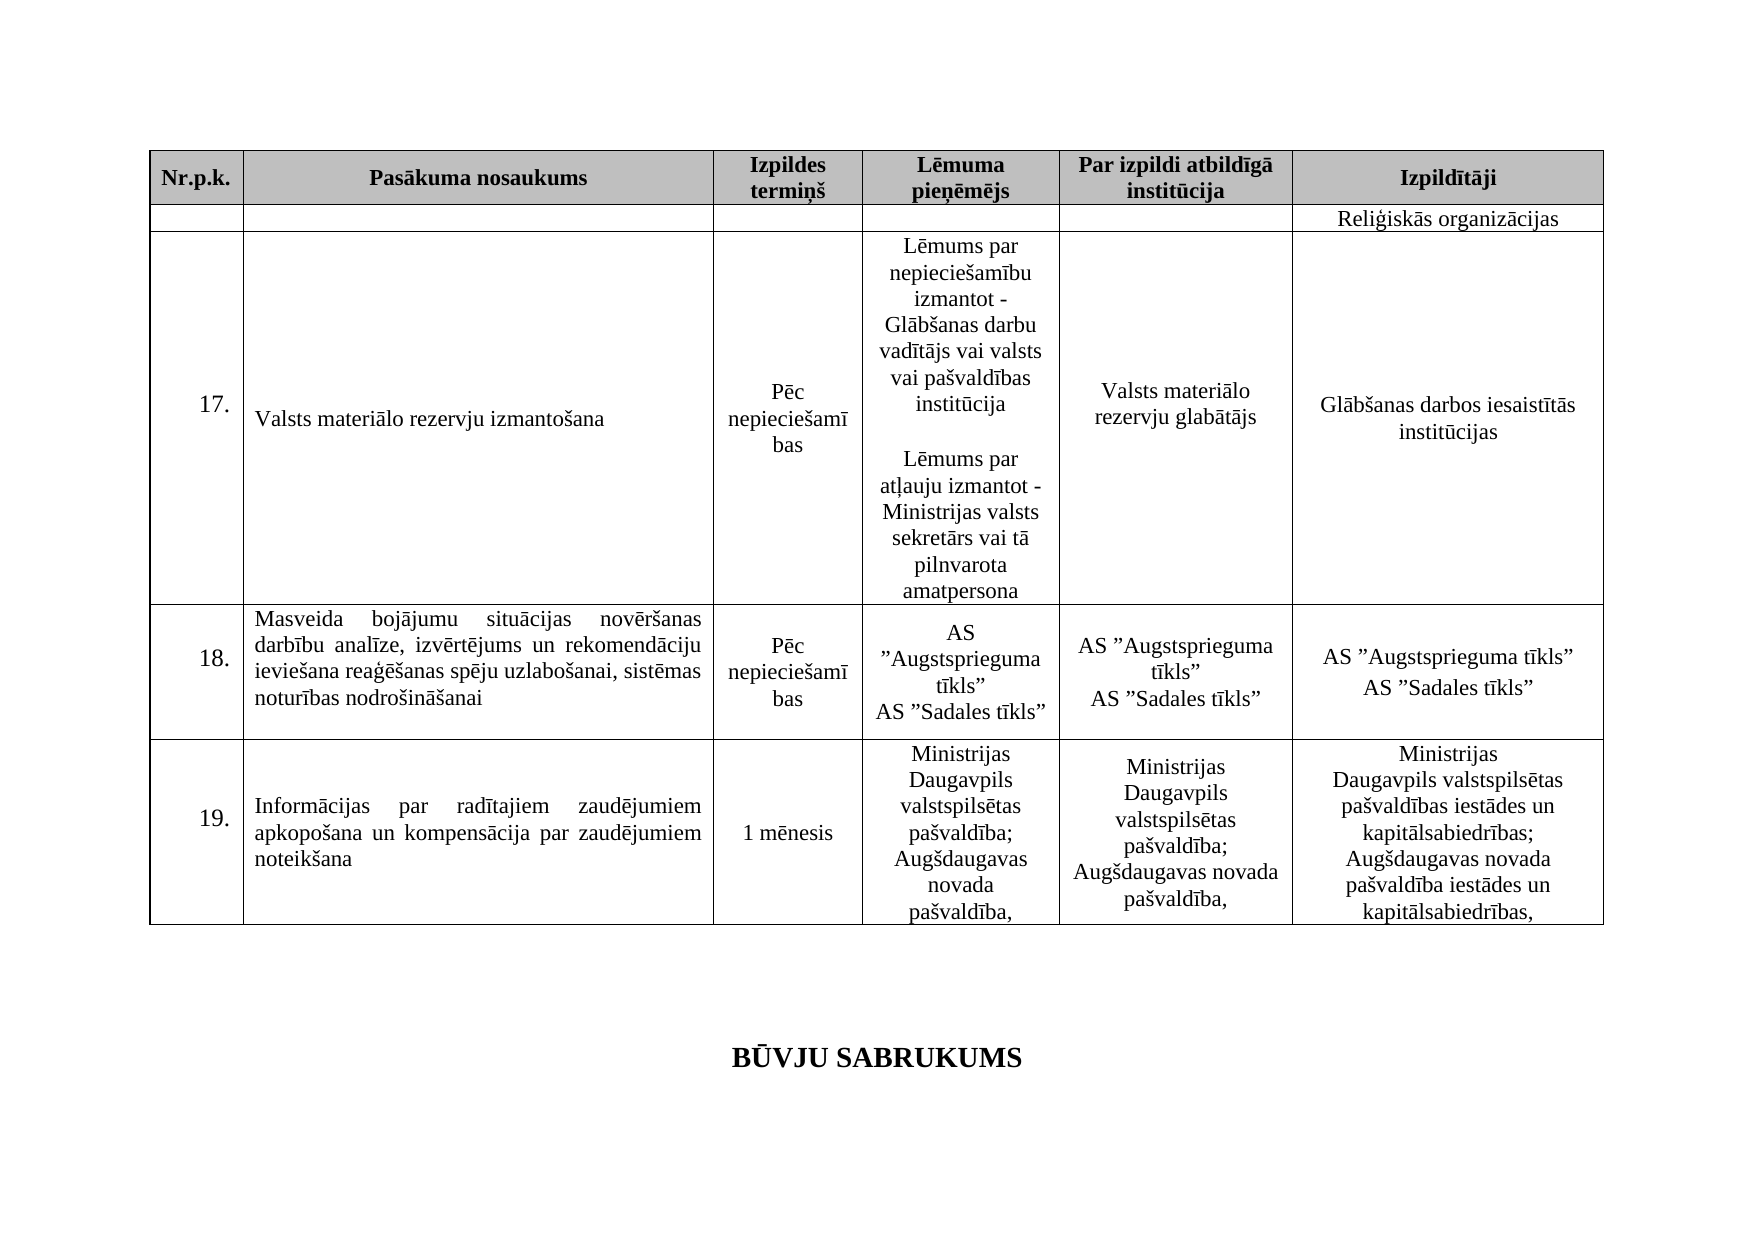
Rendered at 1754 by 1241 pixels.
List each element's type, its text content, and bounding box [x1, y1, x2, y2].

table_cell AS ”Augstsprieguma tīkls” AS ”Sadales tīkls” [1293, 605, 1603, 739]
table_header Lēmuma pieņēmējs [863, 151, 1059, 204]
table_cell [863, 205, 1059, 231]
table_cell Masveida bojājumu situācijas novēršanas darbību analīze, izvērtējums un rekomendāciju ieviešana reaģēšanas spēju uzlabošanai, sistēmas noturības nodrošināšanai [244, 605, 713, 739]
table_header Par izpildi atbildīgā institūcija [1060, 151, 1292, 204]
table_cell Ministrijas Daugavpils valstspilsētas pašvaldība; Augšdaugavas novada pašvaldība, [1060, 740, 1292, 924]
table_cell Lēmums par nepieciešamību izmantot - Glābšanas darbu vadītājs vai valsts vai pašvaldības institūcija Lēmums par atļauju izmantot - Ministrijas valsts sekretārs vai tā pilnvarota amatpersona [863, 232, 1059, 603]
text BŪVJU SABRUKUMS [150, 1040, 1604, 1074]
table_cell Informācijas par radītajiem zaudējumiem apkopošana un kompensācija par zaudējumiem noteikšana [244, 740, 713, 924]
table_cell AS ”Augstsprieguma tīkls” AS ”Sadales tīkls” [863, 605, 1059, 739]
table_cell Pēc nepieciešamības [714, 605, 862, 739]
table_header Nr.p.k. [151, 151, 243, 204]
table_cell [151, 605, 243, 739]
table_cell Pēc nepieciešamības [714, 232, 862, 603]
table_header Izpildītāji [1293, 151, 1603, 204]
table_cell Glābšanas darbos iesaistītās institūcijas [1293, 232, 1603, 603]
table_cell [151, 740, 243, 924]
table_cell Reliģiskās organizācijas [1293, 205, 1603, 231]
table_cell [244, 205, 713, 231]
table_cell 1 mēnesis [714, 740, 862, 924]
table_cell [151, 232, 243, 603]
table_cell [151, 205, 243, 231]
table_header Pasākuma nosaukums [244, 151, 713, 204]
table_cell Valsts materiālo rezervju izmantošana [244, 232, 713, 603]
table_cell Valsts materiālo rezervju glabātājs [1060, 232, 1292, 603]
table_cell [714, 205, 862, 231]
table_cell Ministrijas Daugavpils valstspilsētas pašvaldība; Augšdaugavas novada pašvaldība, [863, 740, 1059, 924]
table_cell [1060, 205, 1292, 231]
table_header Izpildes termiņš [714, 151, 862, 204]
table_cell AS ”Augstsprieguma tīkls” AS ”Sadales tīkls” [1060, 605, 1292, 739]
table_cell Ministrijas Daugavpils valstspilsētas pašvaldības iestādes un kapitālsabiedrības; Augšdaugavas novada pašvaldība iestādes un kapitālsabiedrības, [1293, 740, 1603, 924]
